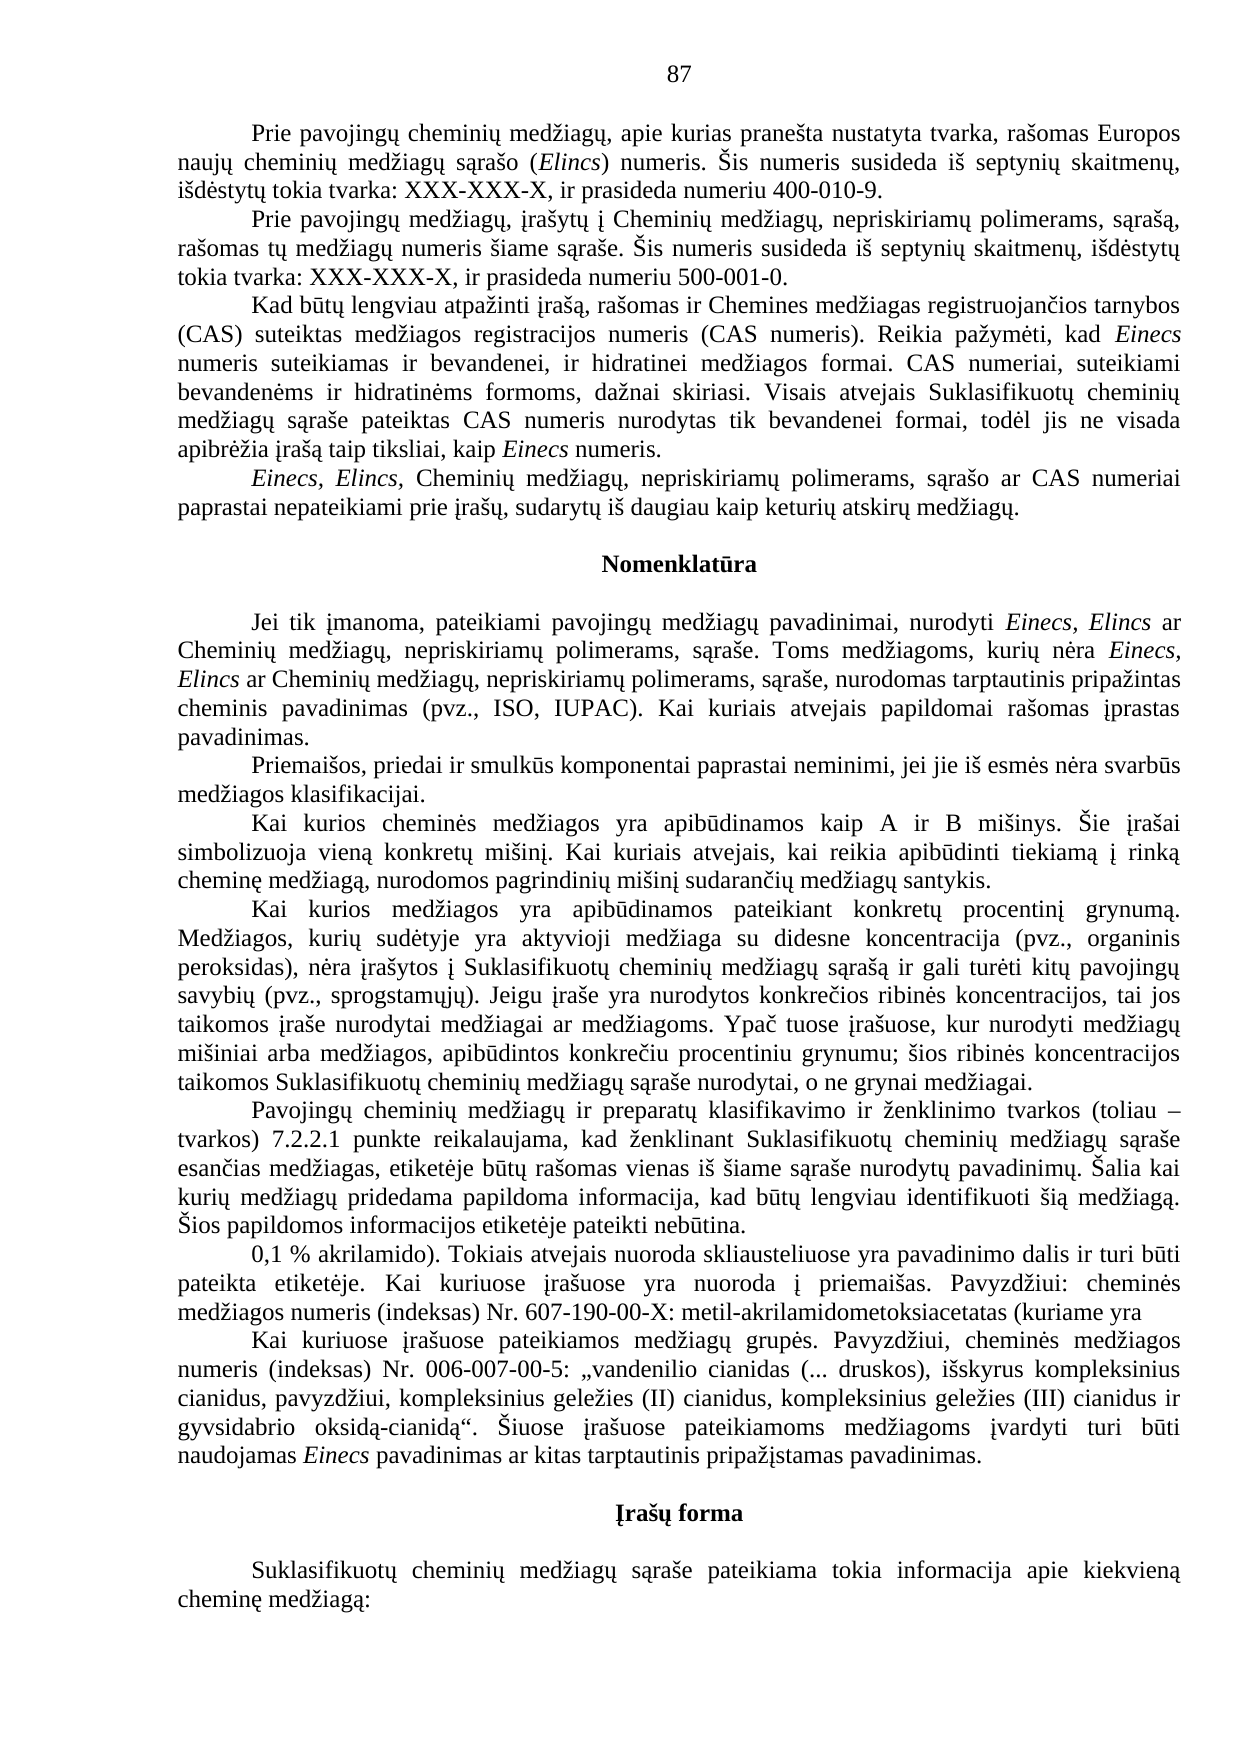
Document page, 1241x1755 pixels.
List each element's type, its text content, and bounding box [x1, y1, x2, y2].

text Kai kurios cheminės medžiagos yra apibūdinamos kaip A ir B mišinys. Šie įrašai simbolizuoja vieną konkretų mišinį. Kai kuriais atvejais, kai reikia apibūdinti tiekiamą į rinką cheminę medžiagą, nurodomos pagrindinių mišinį sudarančių medžiagų santykis. [177, 808, 1181, 894]
text Kai kuriuose įrašuose pateikiamos medžiagų grupės. Pavyzdžiui, cheminės medžiagos numeris (indeksas) Nr. 006-007-00-5: „vandenilio cianidas (... druskos), išskyrus kompleksinius cianidus, pavyzdžiui, kompleksinius geležies (II) cianidus, kompleksinius geležies (III) cianidus ir gyvsidabrio oksidą-cianidą“. Šiuose įrašuose pateikiamoms medžiagoms įvardyti turi būti naudojamas Einecs pavadinimas ar kitas tarptautinis pripažįstamas pavadinimas. [177, 1326, 1181, 1469]
text 0,1 % akrilamido). Tokiais atvejais nuoroda skliausteliuose yra pavadinimo dalis ir turi būti pateikta etiketėje.Kai kuriuose įrašuose yra nuoroda į priemaišas. Pavyzdžiui: cheminės medžiagos numeris (indeksas) Nr. 607-190-00-X: metil-akrilamidometoksiacetatas (kuriame yra [177, 1239, 1181, 1326]
text Kad būtų lengviau atpažinti įrašą, rašomas ir Chemines medžiagas registruojančios tarnybos (CAS) suteiktas medžiagos registracijos numeris (CAS numeris). Reikia pažymėti, kad Einecs numeris suteikiamas ir bevandenei, ir hidratinei medžiagos formai. CAS numeriai, suteikiami bevandenėms ir hidratinėms formoms, dažnai skiriasi. Visais atvejais Suklasifikuotų cheminių medžiagų sąraše pateiktas CAS numeris nurodytas tik bevandenei formai, todėl jis ne visada apibrėžia įrašą taip tiksliai, kaip Einecs numeris. [177, 291, 1181, 463]
text Pavojingų cheminių medžiagų ir preparatų klasifikavimo ir ženklinimo tvarkos (toliau – tvarkos) 7.2.2.1 punkte reikalaujama, kad ženklinant Suklasifikuotų cheminių medžiagų sąraše esančias medžiagas, etiketėje būtų rašomas vienas iš šiame sąraše nurodytų pavadinimų. Šalia kai kurių medžiagų pridedama papildoma informacija, kad būtų lengviau identifikuoti šią medžiagą. Šios papildomos informacijos etiketėje pateikti nebūtina. [177, 1096, 1181, 1239]
text Nomenklatūra [177, 549, 1181, 578]
text Prie pavojingų cheminių medžiagų, apie kurias pranešta nustatyta tvarka, rašomas Europos naujų cheminių medžiagų sąrašo (Elincs) numeris. Šis numeris susideda iš septynių skaitmenų, išdėstytų tokia tvarka: XXX-XXX-X, ir prasideda numeriu 400-010-9. [177, 118, 1181, 204]
text Priemaišos, priedai ir smulkūs komponentai paprastai neminimi, jei jie iš esmės nėra svarbūs medžiagos klasifikacijai. [177, 751, 1181, 808]
text Jei tik įmanoma, pateikiami pavojingų medžiagų pavadinimai, nurodyti Einecs, Elincs ar Cheminių medžiagų, nepriskiriamų polimerams, sąraše. Toms medžiagoms, kurių nėra Einecs, Elincs ar Cheminių medžiagų, nepriskiriamų polimerams, sąraše, nurodomas tarptautinis pripažintas cheminis pavadinimas (pvz., ISO, IUPAC). Kai kuriais atvejais papildomai rašomas įprastas pavadinimas. [177, 607, 1181, 751]
text Kai kurios medžiagos yra apibūdinamos pateikiant konkretų procentinį grynumą. Medžiagos, kurių sudėtyje yra aktyvioji medžiaga su didesne koncentracija (pvz., organinis peroksidas), nėra įrašytos į Suklasifikuotų cheminių medžiagų sąrašą ir gali turėti kitų pavojingų savybių (pvz., sprogstamųjų). Jeigu įraše yra nurodytos konkrečios ribinės koncentracijos, tai jos taikomos įraše nurodytai medžiagai ar medžiagoms. Ypač tuose įrašuose, kur nurodyti medžiagų mišiniai arba medžiagos, apibūdintos konkrečiu procentiniu grynumu; šios ribinės koncentracijos taikomos Suklasifikuotų cheminių medžiagų sąraše nurodytai, o ne grynai medžiagai. [177, 894, 1181, 1096]
text Einecs, Elincs, Cheminių medžiagų, nepriskiriamų polimerams, sąrašo ar CAS numeriai paprastai nepateikiami prie įrašų, sudarytų iš daugiau kaip keturių atskirų medžiagų. [177, 463, 1181, 521]
text Suklasifikuotų cheminių medžiagų sąraše pateikiama tokia informacija apie kiekvieną cheminę medžiagą: [177, 1556, 1181, 1613]
text Prie pavojingų medžiagų, įrašytų į Cheminių medžiagų, nepriskiriamų polimerams, sąrašą, rašomas tų medžiagų numeris šiame sąraše. Šis numeris susideda iš septynių skaitmenų, išdėstytų tokia tvarka: XXX-XXX-X, ir prasideda numeriu 500-001-0. [177, 204, 1181, 291]
text Įrašų forma [177, 1498, 1181, 1527]
